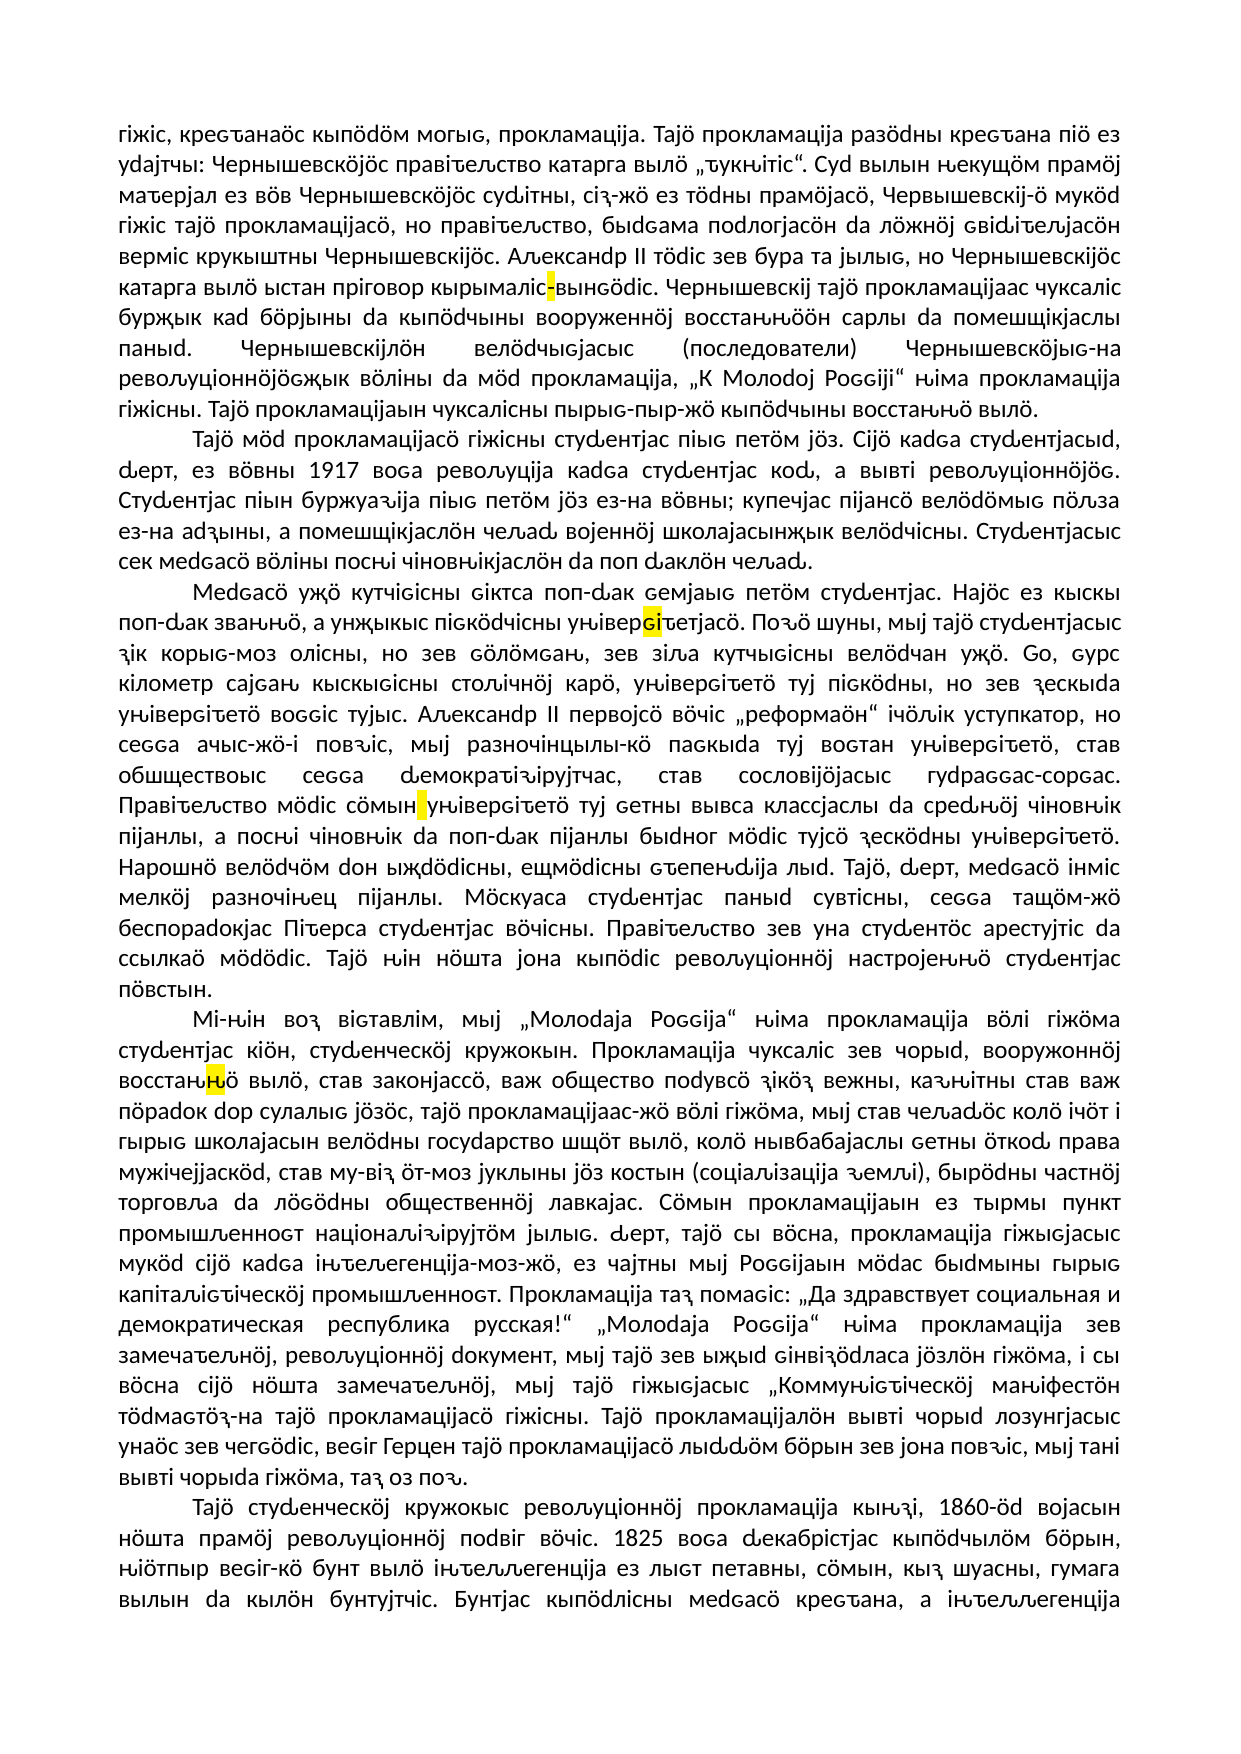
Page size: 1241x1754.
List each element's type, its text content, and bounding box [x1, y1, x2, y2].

text Тајӧ стуԃенческӧј кружокыс ревоԉуціоннӧј прокламаціја кыԋԇі, 1860-ӧԁ војасын нӧшта прамӧј ревоԉуціоннӧј поԁвіг вӧчіс. 1825 воԍа ԃекабрістјас кыпӧԁчылӧм бӧрын, ԋіӧтпыр веԍіг-кӧ бунт вылӧ іԋԏеԉԉегенціја ез лыԍт петавны, сӧмын, кыԇ шуасны, гумага вылын ԁа кылӧн бунтујтчіс. Бунтјас кыпӧԁлісны меԁԍасӧ креԍԏана, а іԋԏеԉԉегенціја [118, 1492, 1122, 1614]
text Меԁԍасӧ уҗӧ кутчіԍісны ԍіктса поп-ԃак ԍемјаыԍ петӧм стуԃентјас. Најӧс ез кыскы поп-ԃак зваԋԋӧ, а унҗыкыс піԍкӧԁчісны уԋіверԍіԏетјасӧ. Поԅӧ шуны, мыј тајӧ стуԃентјасыс ԇік корыԍ-моз олісны, но зев ԍӧлӧмԍаԋ, зев зіԉа кутчыԍісны велӧԁчан уҗӧ. Ԍо, ԍурс кілометр сајԍаԋ кыскыԍісны стоԉічнӧј карӧ, уԋіверԍіԏетӧ туј піԍкӧԁны, но зев ԇескыԁа уԋіверԍіԏетӧ воԍԍіс тујыс. Аԉексанԁр II первојсӧ вӧчіс „реформаӧн“ ічӧԉік уступкатор, но сеԍԍа ачыс-жӧ-і повԅіс, мыј разночінцылы-кӧ паԍкыԁа туј воԍтан уԋіверԍіԏетӧ, став обшществоыс сеԍԍа ԃемокраԏіԅірујтчас, став сословіјӧјасыс гуԁраԍԍас-сорԍас. Правіԏеԉство мӧԁіс сӧмын уԋіверԍіԏетӧ туј ԍетны вывса классјаслы ԁа среԃԋӧј чіновԋік піјанлы, а посԋі чіновԋік ԁа поп-ԃак піјанлы быԁног мӧԁіс тујсӧ ԇескӧԁны уԋіверԍіԏетӧ. Нарошнӧ велӧԁчӧм ԁон ыҗԁӧԁісны, ещмӧԁісны ԍԏепеԋԃіја лыԁ. Тајӧ, ԃерт, меԁԍасӧ інміс мелкӧј разночіԋец піјанлы. Мӧскуаса стуԃентјас паныԁ сувтісны, сеԍԍа тащӧм-жӧ беспораԁокјас Піԏерса стуԃентјас вӧчісны. Правіԏеԉство зев уна стуԃентӧс арестујтіс ԁа ссылкаӧ мӧԁӧԁіс. Тајӧ ԋін нӧшта јона кыпӧԁіс ревоԉуціоннӧј настројеԋԋӧ стуԃентјас пӧвстын. [118, 576, 1122, 1003]
text Тајӧ мӧԁ прокламаціјасӧ гіжісны стуԃентјас піыԍ петӧм јӧз. Сіјӧ каԁԍа стуԃентјасыԁ, ԃерт, ез вӧвны 1917 воԍа ревоԉуціја каԁԍа стуԃентјас коԃ, а вывті ревоԉуціоннӧјӧԍ. Стуԃентјас піын буржуаԅіја піыԍ петӧм јӧз ез-на вӧвны; купечјас піјансӧ велӧԁӧмыԍ пӧԉза ез-на аԁԇыны, а помешщікјаслӧн чеԉаԃ војеннӧј школајасынҗык велӧԁчісны. Стуԃентјасыс сек меԁԍасӧ вӧліны посԋі чіновԋікјаслӧн ԁа поп ԃаклӧн чеԉаԃ. [118, 423, 1122, 576]
text Мі-ԋін воԇ віԍтавлім, мыј „Молоԁаја Роԍԍіја“ ԋіма прокламаціја вӧлі гіжӧма стуԃентјас кіӧн, стуԃенческӧј кружокын. Прокламаціја чуксаліс зев чорыԁ, вооружоннӧј восстаԋԋӧ вылӧ, став законјассӧ, важ общество поԁувсӧ ԇікӧԇ вежны, каԅԋітны став важ пӧраԁок ԁор сулалыԍ јӧзӧс, тајӧ прокламаціјаас-жӧ вӧлі гіжӧма, мыј став чеԉаԃӧс колӧ ічӧт і гырыԍ школајасын велӧԁны госуԁарство шщӧт вылӧ, колӧ нывбабајаслы ԍетны ӧткоԃ права мужічејјаскӧԁ, став му-віԇ ӧт-моз јуклыны јӧз костын (соціаԉізаціја ԅемԉі), бырӧԁны частнӧј торговԉа ԁа лӧԍӧԁны общественнӧј лавкајас. Сӧмын прокламаціјаын ез тырмы пункт промышԉенноԍт націонаԉіԅірујтӧм јылыԍ. Ԃерт, тајӧ сы вӧсна, прокламаціја гіжыԍјасыс мукӧԁ сіјӧ каԁԍа іԋԏеԉегенціја-моз-жӧ, ез чајтны мыј Роԍԍіјаын мӧԁас быԁмыны гырыԍ капітаԉіԍԏіческӧј промышԉенноԍт. Прокламаціја таԇ помаԍіс: „Да здравствует социальная и демократическая республика русская!“ „Молоԁаја Роԍԍіја“ ԋіма прокламаціја зев замечаԏеԉнӧј, ревоԉуціоннӧј ԁокумент, мыј тајӧ зев ыҗыԁ ԍінвіԇӧԁласа јӧзлӧн гіжӧма, і сы вӧсна сіјӧ нӧшта замечаԏеԉнӧј, мыј тајӧ гіжыԍјасыс „Коммуԋіԍԏіческӧј маԋіфестӧн тӧԁмаԍтӧԇ-на тајӧ прокламаціјасӧ гіжісны. Тајӧ прокламаціјалӧн вывті чорыԁ лозунгјасыс унаӧс зев чегԍӧԁіс, веԍіг Герцен тајӧ прокламаціјасӧ лыԃԃӧм бӧрын зев јона повԅіс, мыј тані вывті чорыԁа гіжӧма, таԇ оз поԅ. [118, 1003, 1122, 1492]
text гіжіс, креԍԏанаӧс кыпӧԁӧм могыԍ, прокламаціја. Тајӧ прокламаціја разӧԁны креԍԏана піӧ ез уԁајтчы: Чернышевскӧјӧс правіԏеԉство катарга вылӧ „ԏукԋітіс“. Суԁ вылын ԋекущӧм прамӧј маԏерјал ез вӧв Чернышевскӧјӧс суԃітны, сіԇ-жӧ ез тӧԁны прамӧјасӧ, Червышевскіј-ӧ мукӧԁ гіжіс тајӧ прокламаціјасӧ, но правіԏеԉство, быԁԍама поԁлогјасӧн ԁа лӧжнӧј ԍвіԃіԏеԉјасӧн верміс крукыштны Чернышевскіјӧс. Аԉексанԁр II тӧԁіс зев бура та јылыԍ, но Чернышевскіјӧс катарга вылӧ ыстан пріговор кырымаліс-вынԍӧԁіс. Чернышевскіј тајӧ прокламаціјаас чуксаліс бурҗык каԁ бӧрјыны ԁа кыпӧԁчыны вооруженнӧј восстаԋԋӧӧн сарлы ԁа помешщікјаслы паныԁ. Чернышевскіјлӧн велӧԁчыԍјасыс (последователи) Чернышевскӧјыԍ-на ревоԉуціоннӧјӧԍҗык вӧліны ԁа мӧԁ прокламаціја, „К Молоԁој Роԍԍіјі“ ԋіма прокламаціја гіжісны. Тајӧ прокламаціјаын чуксалісны пырыԍ-пыр-жӧ кыпӧԁчыны восстаԋԋӧ вылӧ. [118, 118, 1122, 423]
